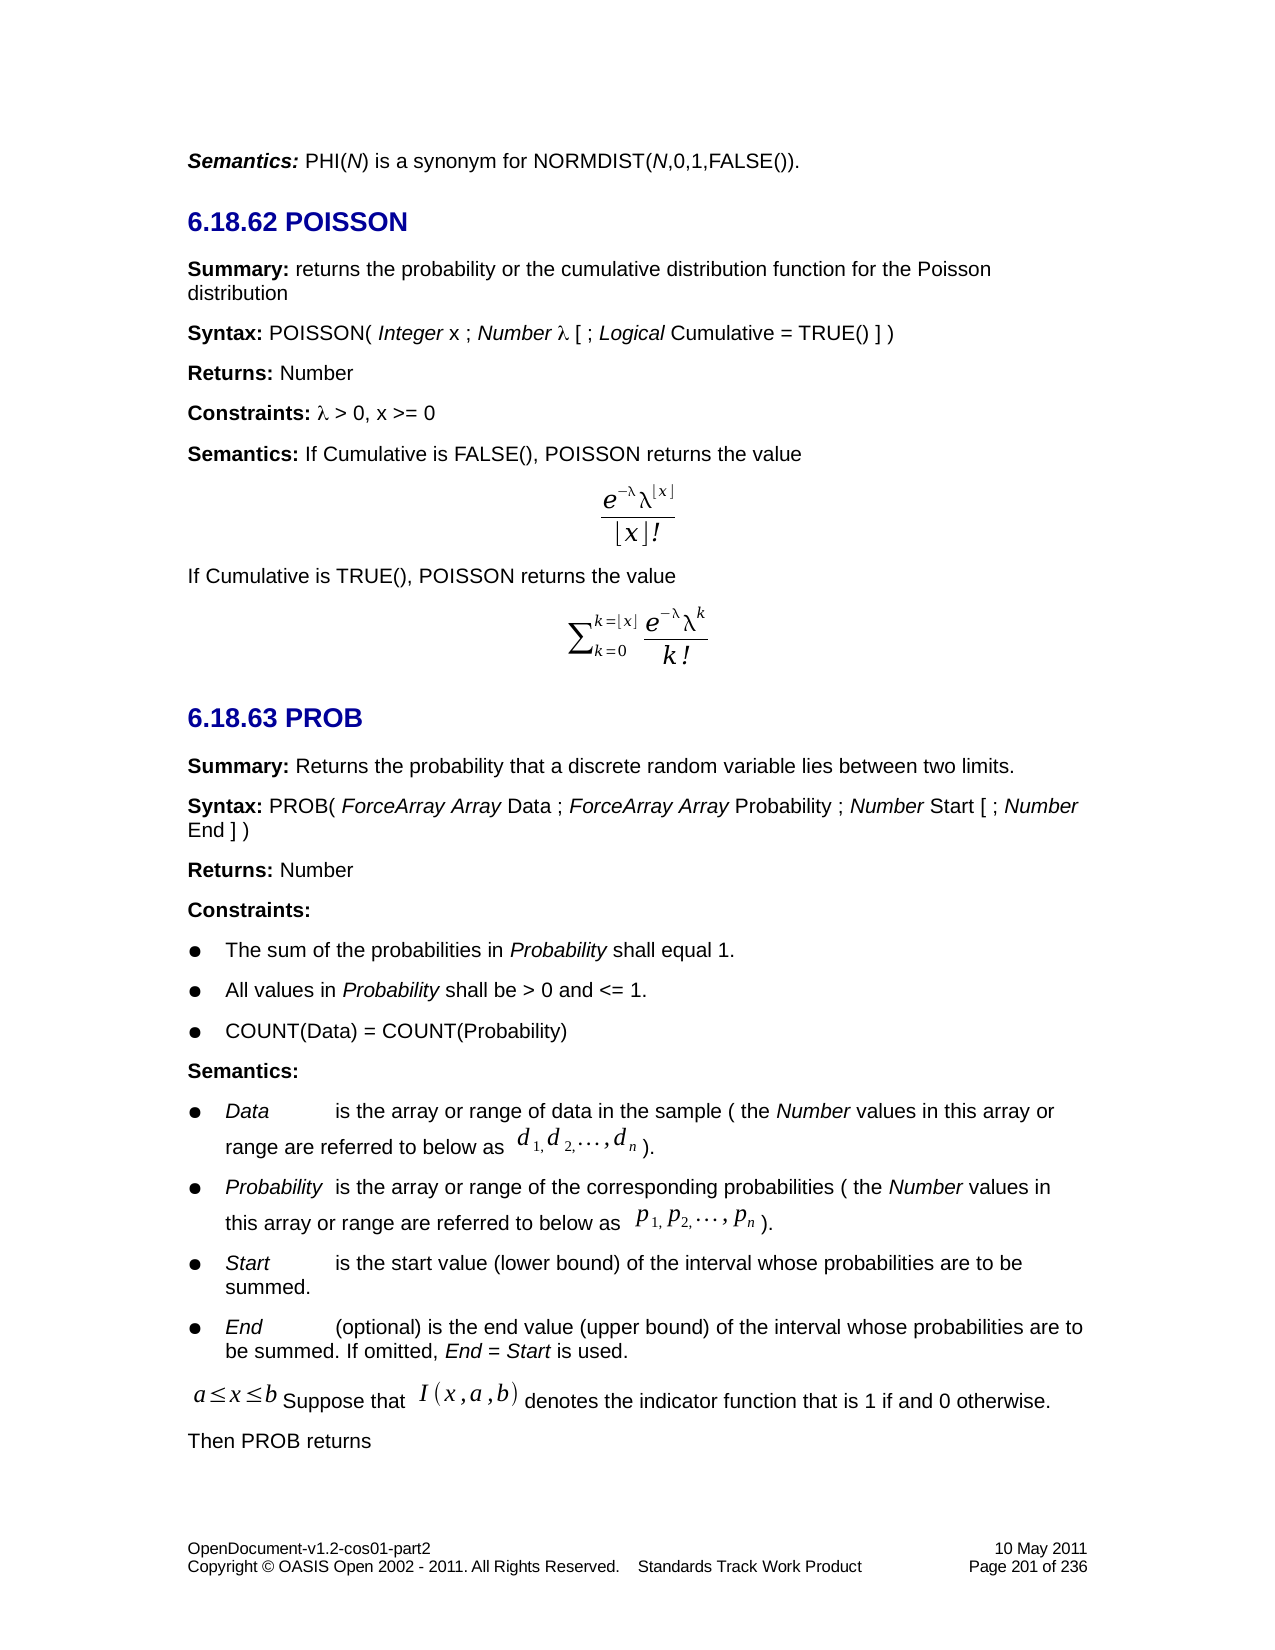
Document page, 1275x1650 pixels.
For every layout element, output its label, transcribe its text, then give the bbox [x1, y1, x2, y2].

text Semantics: PHI(N) is a synonym for NORMDIST(N,0,1,FALSE()). [187, 150, 1088, 173]
text Returns: Number [187, 858, 1088, 882]
text Syntax: POISSON( Integer x ; Number l [ ; Logical Cumulative = TRUE() ] ) [187, 321, 1088, 345]
list End (optional) is the end value (upper bound) of the interval whose probabilities are to be summed. If omitted, End = Start is used. [187, 1316, 1088, 1363]
text Semantics: [187, 1059, 1088, 1083]
list The sum of the probabilities in Probability shall equal 1. [187, 939, 1088, 962]
text Syntax: PROB( ForceArray Array Data ; ForceArray Array Probability ; Number Start [ ; Number End ] ) [187, 794, 1088, 842]
text Returns: Number [187, 362, 1088, 385]
text Summary: returns the probability or the cumulative distribution function for the Poisson distribution [187, 258, 1088, 305]
text Semantics: If Cumulative is FALSE(), POISSON returns the value [187, 442, 1088, 466]
subtitle PROB [187, 703, 1088, 733]
text Then PROB returns [187, 1429, 1088, 1453]
text Constraints: [187, 898, 1088, 922]
list COUNT(Data) = COUNT(Probability) [187, 1019, 1088, 1043]
text If Cumulative is TRUE(), POISSON returns the value [187, 564, 1088, 588]
subtitle POISSON [187, 207, 1088, 237]
text Summary: Returns the probability that a discrete random variable lies between two limits. [187, 754, 1088, 778]
list Data is the array or range of data in the sample ( the Number values in this array or range are referred to below as ). [187, 1099, 1088, 1159]
text Suppose that denotes the indicator function that is 1 if and 0 otherwise. [187, 1379, 1088, 1413]
list Probability is the array or range of the corresponding probabilities ( the Number values in this array or range are referred to below as ). [187, 1176, 1088, 1235]
list Start is the start value (lower bound) of the interval whose probabilities are to be summed. [187, 1252, 1088, 1299]
list All values in Probability shall be > 0 and <= 1. [187, 979, 1088, 1002]
text Constraints: l > 0, x >= 0 [187, 402, 1088, 425]
